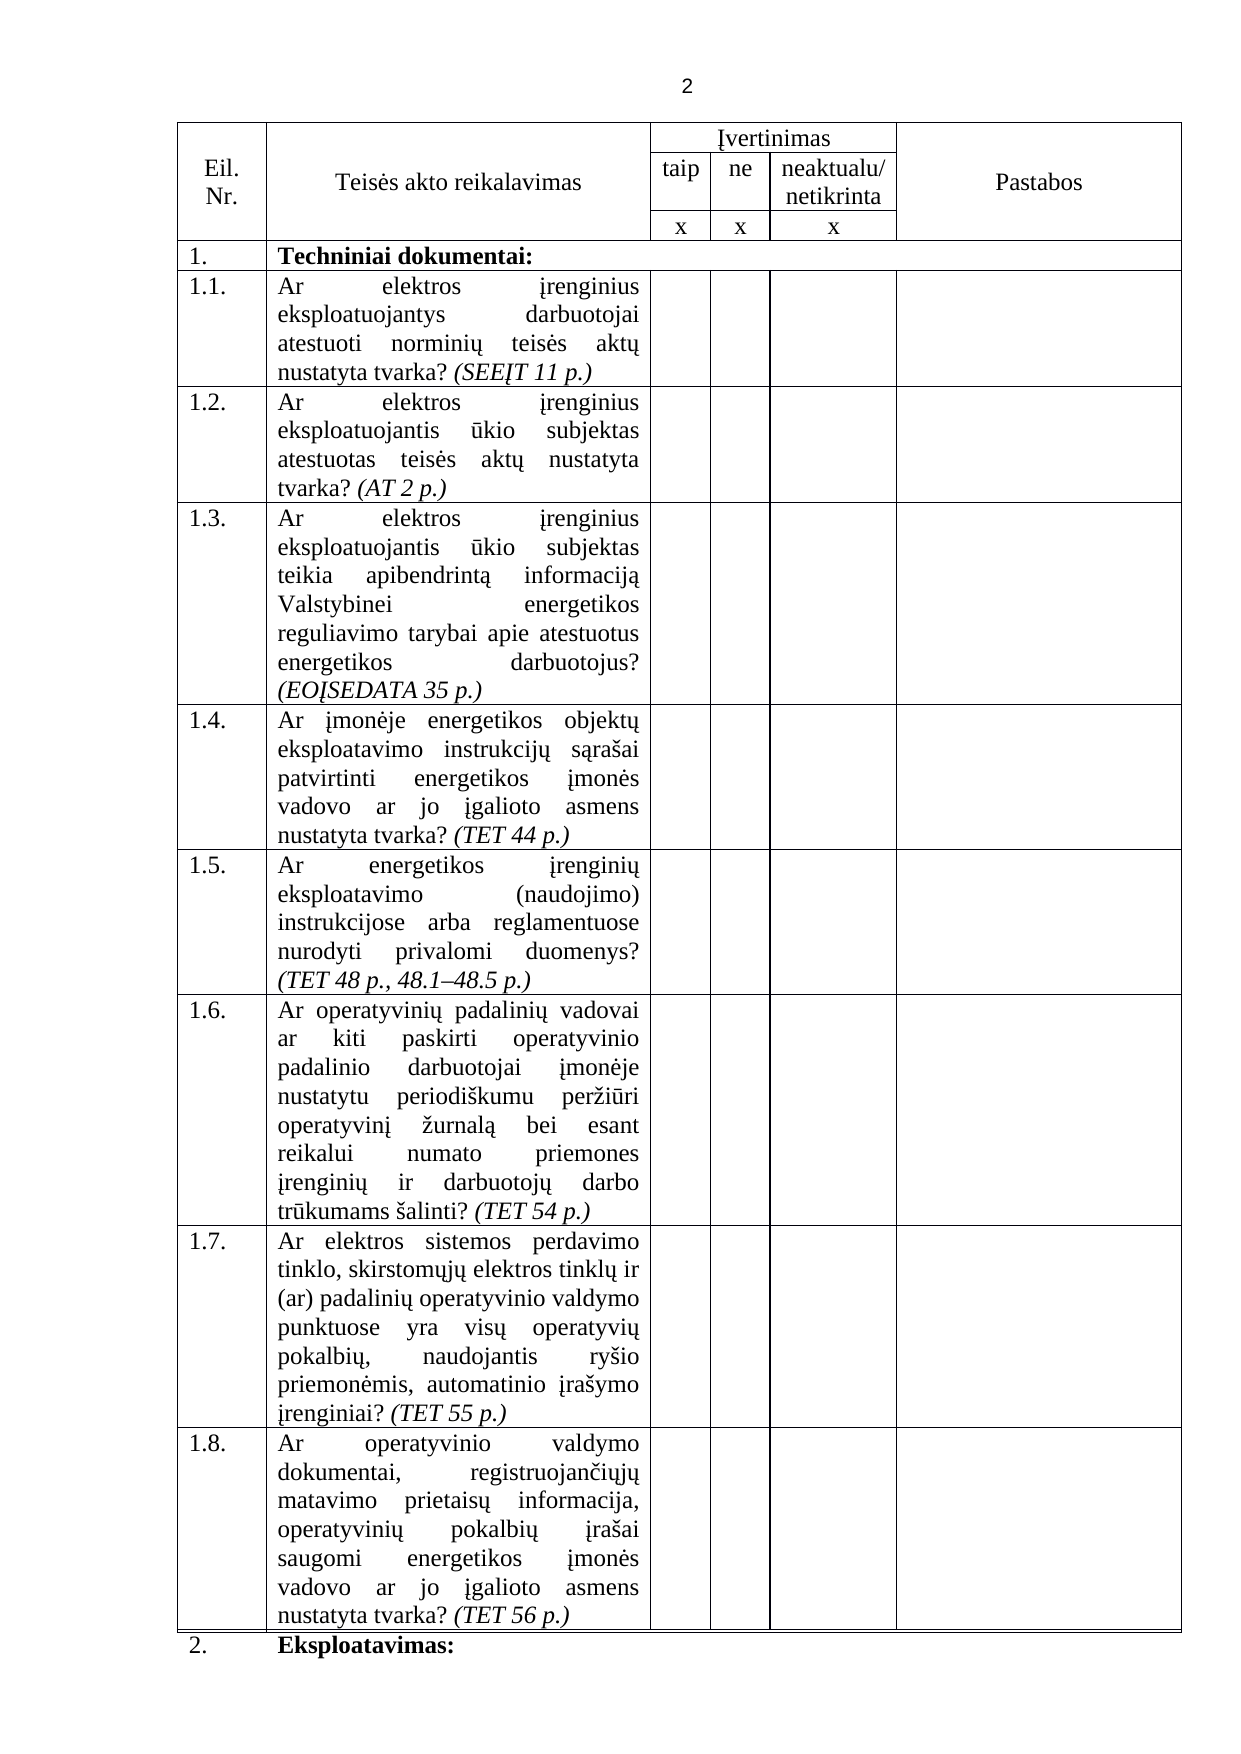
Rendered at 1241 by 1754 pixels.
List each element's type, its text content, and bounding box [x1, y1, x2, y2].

table_cell x [771, 211, 896, 240]
table_cell [711, 271, 769, 386]
table_cell [897, 850, 1181, 994]
table_cell [897, 705, 1181, 849]
table_cell [771, 995, 896, 1225]
table_cell [897, 503, 1181, 704]
table_cell 1.3. [178, 503, 266, 704]
table_cell neaktualu/ netikrinta [771, 153, 896, 210]
table_cell [897, 1428, 1181, 1629]
table_header Eil. Nr. [178, 123, 266, 240]
table_cell [771, 503, 896, 704]
table_cell [711, 705, 769, 849]
table_header Teisės akto reikalavimas [267, 123, 650, 240]
table_cell 1.7. [178, 1226, 266, 1427]
table_cell [897, 271, 1181, 386]
table_cell Ar operatyvinių padalinių vadovai ar kiti paskirti operatyvinio padalinio darbuotojai įmonėje nustatytu periodiškumu peržiūri operatyvinį žurnalą bei esant reikalui numato priemones įrenginių ir darbuotojų darbo trūkumams šalinti? (TET 54 p.) [267, 995, 650, 1225]
table_cell [651, 995, 710, 1225]
table_cell [651, 1226, 710, 1427]
table_cell [771, 1428, 896, 1629]
table_cell [651, 705, 710, 849]
table_cell x [651, 211, 710, 240]
table_cell 1.5. [178, 850, 266, 994]
table_cell [897, 1226, 1181, 1427]
table_cell Ar elektros įrenginius eksploatuojantys darbuotojai atestuoti norminių teisės aktų nustatyta tvarka? (SEEĮT 11 p.) [267, 271, 650, 386]
table_cell [771, 271, 896, 386]
table_cell [771, 1226, 896, 1427]
table_cell [711, 995, 769, 1225]
table_cell taip [651, 153, 710, 210]
table_cell [771, 705, 896, 849]
table_cell [711, 387, 769, 502]
table_cell Ar elektros sistemos perdavimo tinklo, skirstomųjų elektros tinklų ir (ar) padalinių operatyvinio valdymo punktuose yra visų operatyvių pokalbių, naudojantis ryšio priemonėmis, automatinio įrašymo įrenginiai? (TET 55 p.) [267, 1226, 650, 1427]
table_cell [651, 271, 710, 386]
table_cell [711, 1428, 769, 1629]
table_cell [711, 503, 769, 704]
table_cell Ar įmonėje energetikos objektų eksploatavimo instrukcijų sąrašai patvirtinti energetikos įmonės vadovo ar jo įgalioto asmens nustatyta tvarka? (TET 44 p.) [267, 705, 650, 849]
table_cell ne [711, 153, 769, 210]
table_cell [651, 850, 710, 994]
table_cell Ar elektros įrenginius eksploatuojantis ūkio subjektas atestuotas teisės aktų nustatyta tvarka? (AT 2 p.) [267, 387, 650, 502]
table_cell [651, 387, 710, 502]
table_cell 1.4. [178, 705, 266, 849]
table_cell [711, 850, 769, 994]
table_header Įvertinimas [651, 123, 896, 152]
table_cell [711, 1226, 769, 1427]
table_cell [897, 995, 1181, 1225]
table_cell [771, 850, 896, 994]
table_cell [897, 387, 1181, 502]
table_cell 1.6. [178, 995, 266, 1225]
table_cell 1.8. [178, 1428, 266, 1629]
table_cell Ar operatyvinio valdymo dokumentai, registruojančiųjų matavimo prietaisų informacija, operatyvinių pokalbių įrašai saugomi energetikos įmonės vadovo ar jo įgalioto asmens nustatyta tvarka? (TET 56 p.) [267, 1428, 650, 1629]
table_cell 1.2. [178, 387, 266, 502]
table_cell Techniniai dokumentai: [267, 241, 1181, 270]
table_cell x [711, 211, 769, 240]
table_cell [651, 1428, 710, 1629]
table_cell 1. [178, 241, 266, 270]
table_cell [651, 503, 710, 704]
table_header Pastabos [897, 123, 1181, 240]
table_cell Ar energetikos įrenginių eksploatavimo (naudojimo) instrukcijose arba reglamentuose nurodyti privalomi duomenys? (TET 48 p., 48.1–48.5 p.) [267, 850, 650, 994]
table_cell Ar elektros įrenginius eksploatuojantis ūkio subjektas teikia apibendrintą informaciją Valstybinei energetikos reguliavimo tarybai apie atestuotus energetikos darbuotojus? (EOĮSEDATA 35 p.) [267, 503, 650, 704]
table_cell 1.1. [178, 271, 266, 386]
table_cell [771, 387, 896, 502]
